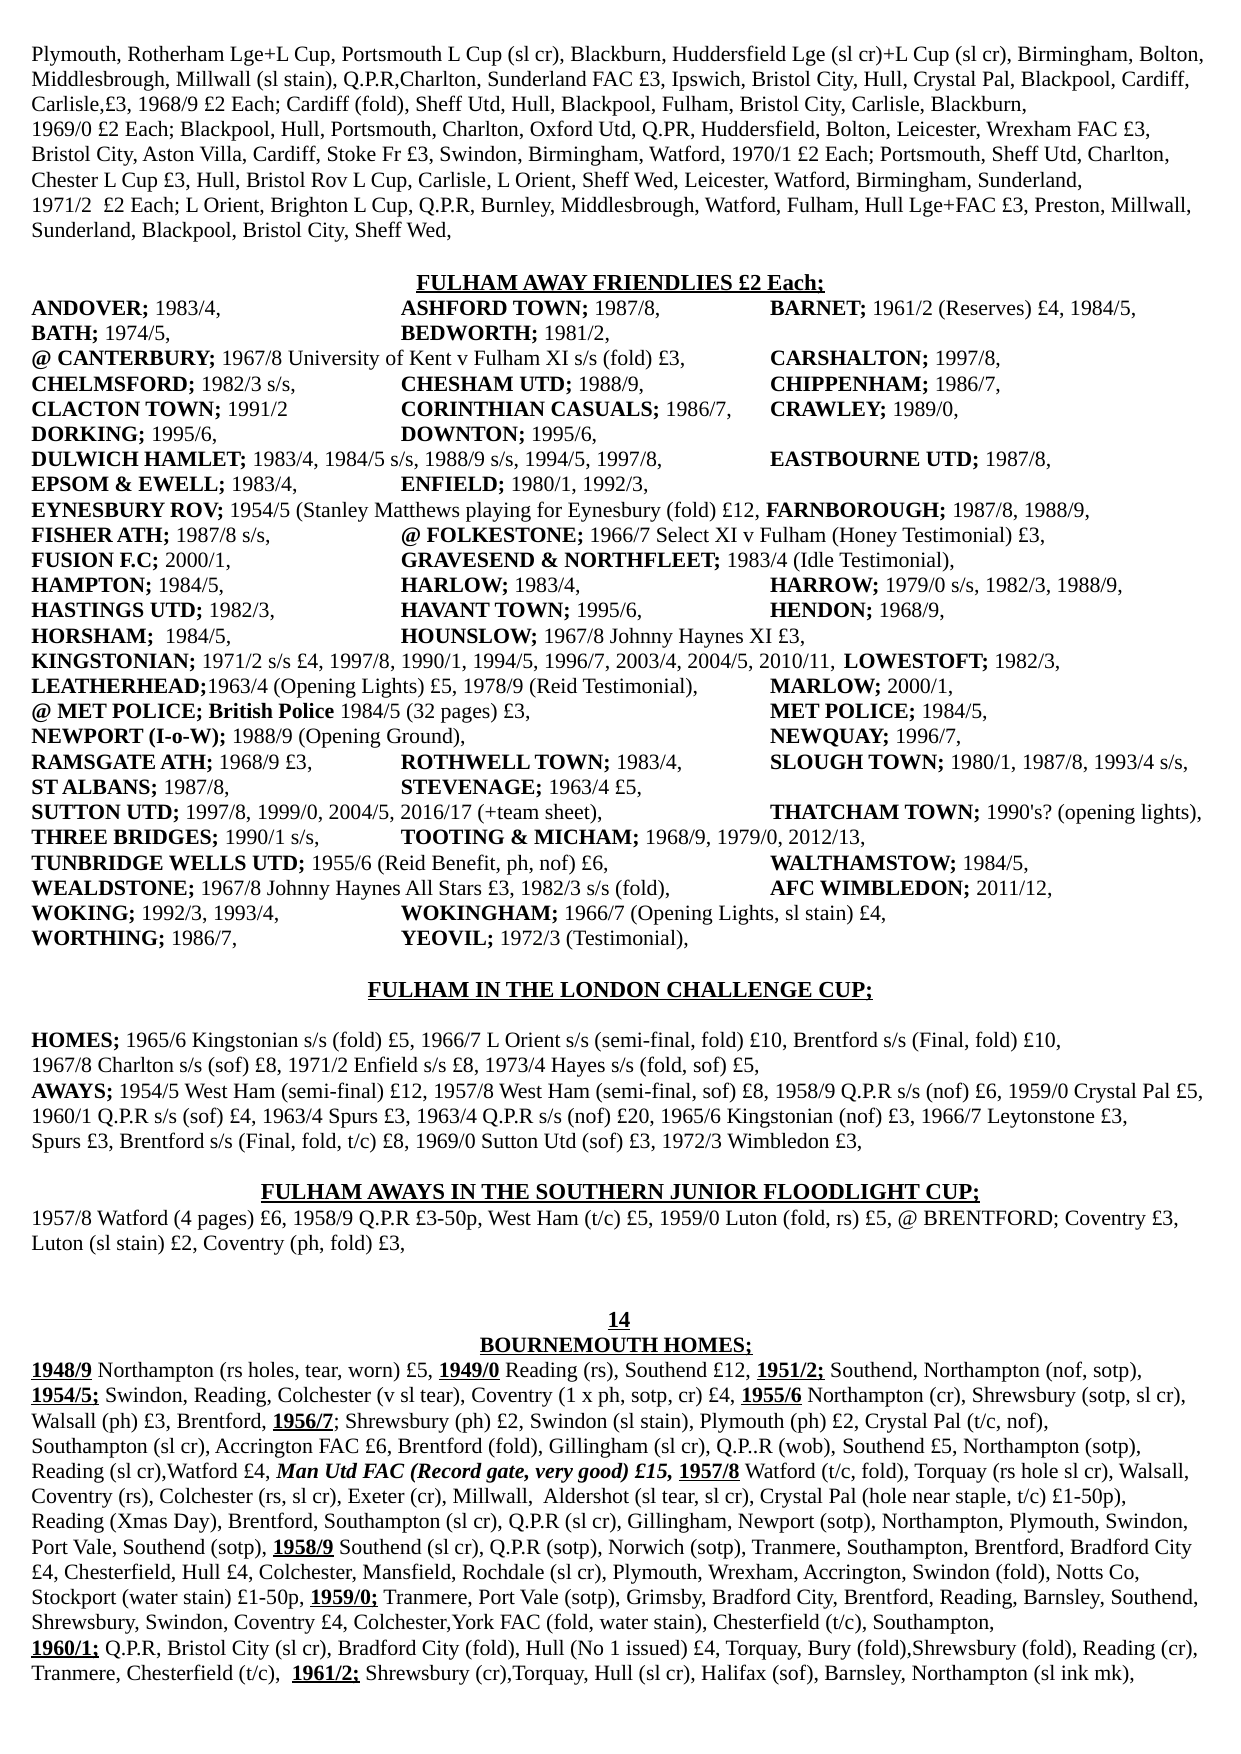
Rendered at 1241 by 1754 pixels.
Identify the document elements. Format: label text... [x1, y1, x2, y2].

text CLACTON TOWN; 1991/2 CORINTHIAN CASUALS; 1986/7, CRAWLEY; 1989/0, [31, 396, 1209, 421]
text WOKING; 1992/3, 1993/4, WOKINGHAM; 1966/7 (Opening Lights, sl stain) £4, [31, 900, 1209, 925]
text FULHAM AWAYS IN THE SOUTHERN JUNIOR FLOODLIGHT CUP; [31, 1178, 1209, 1205]
text SUTTON UTD; 1997/8, 1999/0, 2004/5, 2016/17 (+team sheet), THATCHAM TOWN; 1990's? (opening lights), [31, 799, 1209, 824]
text HORSHAM; 1984/5, HOUNSLOW; 1967/8 Johnny Haynes XI £3, [31, 623, 1209, 648]
text 1960/1; Q.P.R, Bristol City (sl cr), Bradford City (fold), Hull (No 1 issued) £4, Torquay, Bury (fold),Shrewsbury (fold), Reading (cr), Tranmere, Chesterfield (t/c), 1961/2; Shrewsbury (cr),Torquay, Hull (sl cr), Halifax (sof), Barnsley, Northampton (sl ink mk), [31, 1634, 1206, 1685]
text @ MET POLICE; British Police 1984/5 (32 pages) £3, MET POLICE; 1984/5, NEWPORT (I-o-W); 1988/9 (Opening Ground), NEWQUAY; 1996/7, [31, 698, 1209, 749]
text 14 [31, 1306, 1206, 1332]
text HASTINGS UTD; 1982/3, HAVANT TOWN; 1995/6, HENDON; 1968/9, [31, 597, 1209, 623]
text Spurs £3, Brentford s/s (Final, fold, t/c) £8, 1969/0 Sutton Utd (sof) £3, 1972/3 Wimbledon £3, [31, 1128, 1209, 1153]
text DORKING; 1995/6, DOWNTON; 1995/6, [31, 421, 1209, 446]
text 1957/8 Watford (4 pages) £6, 1958/9 Q.P.R £3-50p, West Ham (t/c) £5, 1959/0 Luton (fold, rs) £5, @ BRENTFORD; Coventry £3, Luton (sl stain) £2, Coventry (ph, fold) £3, [31, 1205, 1209, 1255]
text DULWICH HAMLET; 1983/4, 1984/5 s/s, 1988/9 s/s, 1994/5, 1997/8, EASTBOURNE UTD; 1987/8, [31, 446, 1209, 471]
text AWAYS; 1954/5 West Ham (semi-final) £12, 1957/8 West Ham (semi-final, sof) £8, 1958/9 Q.P.R s/s (nof) £6, 1959/0 Crystal Pal £5, [31, 1078, 1209, 1103]
text WORTHING; 1986/7, YEOVIL; 1972/3 (Testimonial), [31, 925, 1209, 950]
text FULHAM IN THE LONDON CHALLENGE CUP; [31, 976, 1209, 1002]
text Reading (Xmas Day), Brentford, Southampton (sl cr), Q.P.R (sl cr), Gillingham, Newport (sotp), Northampton, Plymouth, Swindon, Port Vale, Southend (sotp), 1958/9 Southend (sl cr), Q.P.R (sotp), Norwich (sotp), Tranmere, Southampton, Brentford, Bradford City £4, Chesterfield, Hull £4, Colchester, Mansfield, Rochdale (sl cr), Plymouth, Wrexham, Accrington, Swindon (fold), Notts Co, Stockport (water stain) £1-50p, 1959/0; Tranmere, Port Vale (sotp), Grimsby, Bradford City, Brentford, Reading, Barnsley, Southend, Shrewsbury, Swindon, Coventry £4, Colchester,York FAC (fold, water stain), Chesterfield (t/c), Southampton, [31, 1508, 1206, 1634]
text @ CANTERBURY; 1967/8 University of Kent v Fulham XI s/s (fold) £3, CARSHALTON; 1997/8, [31, 345, 1209, 371]
text CHELMSFORD; 1982/3 s/s, CHESHAM UTD; 1988/9, CHIPPENHAM; 1986/7, [31, 371, 1209, 396]
text TUNBRIDGE WELLS UTD; 1955/6 (Reid Benefit, ph, nof) £6, WALTHAMSTOW; 1984/5, [31, 849, 1209, 875]
text RAMSGATE ATH; 1968/9 £3, ROTHWELL TOWN; 1983/4, SLOUGH TOWN; 1980/1, 1987/8, 1993/4 s/s, [31, 749, 1209, 774]
text HAMPTON; 1984/5, HARLOW; 1983/4, HARROW; 1979/0 s/s, 1982/3, 1988/9, [31, 572, 1209, 597]
text FULHAM AWAY FRIENDLIES £2 Each; [31, 269, 1209, 295]
text 1948/9 Northampton (rs holes, tear, worn) £5, 1949/0 Reading (rs), Southend £12, 1951/2; Southend, Northampton (nof, sotp), 1954/5; Swindon, Reading, Colchester (v sl tear), Coventry (1 x ph, sotp, cr) £4, 1955/6 Northampton (cr), Shrewsbury (sotp, sl cr), Walsall (ph) £3, Brentford, 1956/7; Shrewsbury (ph) £2, Swindon (sl stain), Plymouth (ph) £2, Crystal Pal (t/c, nof), [31, 1357, 1206, 1433]
text HOMES; 1965/6 Kingstonian s/s (fold) £5, 1966/7 L Orient s/s (semi-final, fold) £10, Brentford s/s (Final, fold) £10, [31, 1027, 1209, 1052]
text 1960/1 Q.P.R s/s (sof) £4, 1963/4 Spurs £3, 1963/4 Q.P.R s/s (nof) £20, 1965/6 Kingstonian (nof) £3, 1966/7 Leytonstone £3, [31, 1103, 1209, 1128]
text THREE BRIDGES; 1990/1 s/s, TOOTING & MICHAM; 1968/9, 1979/0, 2012/13, [31, 824, 1209, 849]
text FUSION F.C; 2000/1, GRAVESEND & NORTHFLEET; 1983/4 (Idle Testimonial), [31, 547, 1209, 572]
text FISHER ATH; 1987/8 s/s, @ FOLKESTONE; 1966/7 Select XI v Fulham (Honey Testimonial) £3, [31, 522, 1209, 547]
text ANDOVER; 1983/4, ASHFORD TOWN; 1987/8, BARNET; 1961/2 (Reserves) £4, 1984/5, [31, 295, 1209, 320]
text Bristol City, Aston Villa, Cardiff, Stoke Fr £3, Swindon, Birmingham, Watford, 1970/1 £2 Each; Portsmouth, Sheff Utd, Charlton, Chester L Cup £3, Hull, Bristol Rov L Cup, Carlisle, L Orient, Sheff Wed, Leicester, Watford, Birmingham, Sunderland, 1971/2 £2 Each; L Orient, Brighton L Cup, Q.P.R, Burnley, Middlesbrough, Watford, Fulham, Hull Lge+FAC £3, Preston, Millwall, Sunderland, Blackpool, Bristol City, Sheff Wed, [31, 141, 1209, 242]
text Southampton (sl cr), Accrington FAC £6, Brentford (fold), Gillingham (sl cr), Q.P..R (wob), Southend £5, Northampton (sotp), Reading (sl cr),Watford £4, Man Utd FAC (Record gate, very good) £15, 1957/8 Watford (t/c, fold), Torquay (rs hole sl cr), Walsall, Coventry (rs), Colchester (rs, sl cr), Exeter (cr), Millwall, Aldershot (sl tear, sl cr), Crystal Pal (hole near staple, t/c) £1-50p), [31, 1433, 1206, 1508]
text BATH; 1974/5, BEDWORTH; 1981/2, [31, 320, 1209, 345]
text 1967/8 Charlton s/s (sof) £8, 1971/2 Enfield s/s £8, 1973/4 Hayes s/s (fold, sof) £5, [31, 1052, 1209, 1078]
text KINGSTONIAN; 1971/2 s/s £4, 1997/8, 1990/1, 1994/5, 1996/7, 2003/4, 2004/5, 2010/11, LOWESTOFT; 1982/3, LEATHERHEAD;1963/4 (Opening Lights) £5, 1978/9 (Reid Testimonial), MARLOW; 2000/1, [31, 648, 1209, 698]
text EYNESBURY ROV; 1954/5 (Stanley Matthews playing for Eynesbury (fold) £12, FARNBOROUGH; 1987/8, 1988/9, [31, 497, 1209, 522]
text WEALDSTONE; 1967/8 Johnny Haynes All Stars £3, 1982/3 s/s (fold), AFC WIMBLEDON; 2011/12, [31, 875, 1209, 900]
text ST ALBANS; 1987/8, STEVENAGE; 1963/4 £5, [31, 774, 1209, 799]
text EPSOM & EWELL; 1983/4, ENFIELD; 1980/1, 1992/3, [31, 471, 1209, 497]
text BOURNEMOUTH HOMES; [31, 1332, 1206, 1357]
text Plymouth, Rotherham Lge+L Cup, Portsmouth L Cup (sl cr), Blackburn, Huddersfield Lge (sl cr)+L Cup (sl cr), Birmingham, Bolton, Middlesbrough, Millwall (sl stain), Q.P.R,Charlton, Sunderland FAC £3, Ipswich, Bristol City, Hull, Crystal Pal, Blackpool, Cardiff, Carlisle,£3, 1968/9 £2 Each; Cardiff (fold), Sheff Utd, Hull, Blackpool, Fulham, Bristol City, Carlisle, Blackburn, 1969/0 £2 Each; Blackpool, Hull, Portsmouth, Charlton, Oxford Utd, Q.PR, Huddersfield, Bolton, Leicester, Wrexham FAC £3, [31, 41, 1209, 141]
